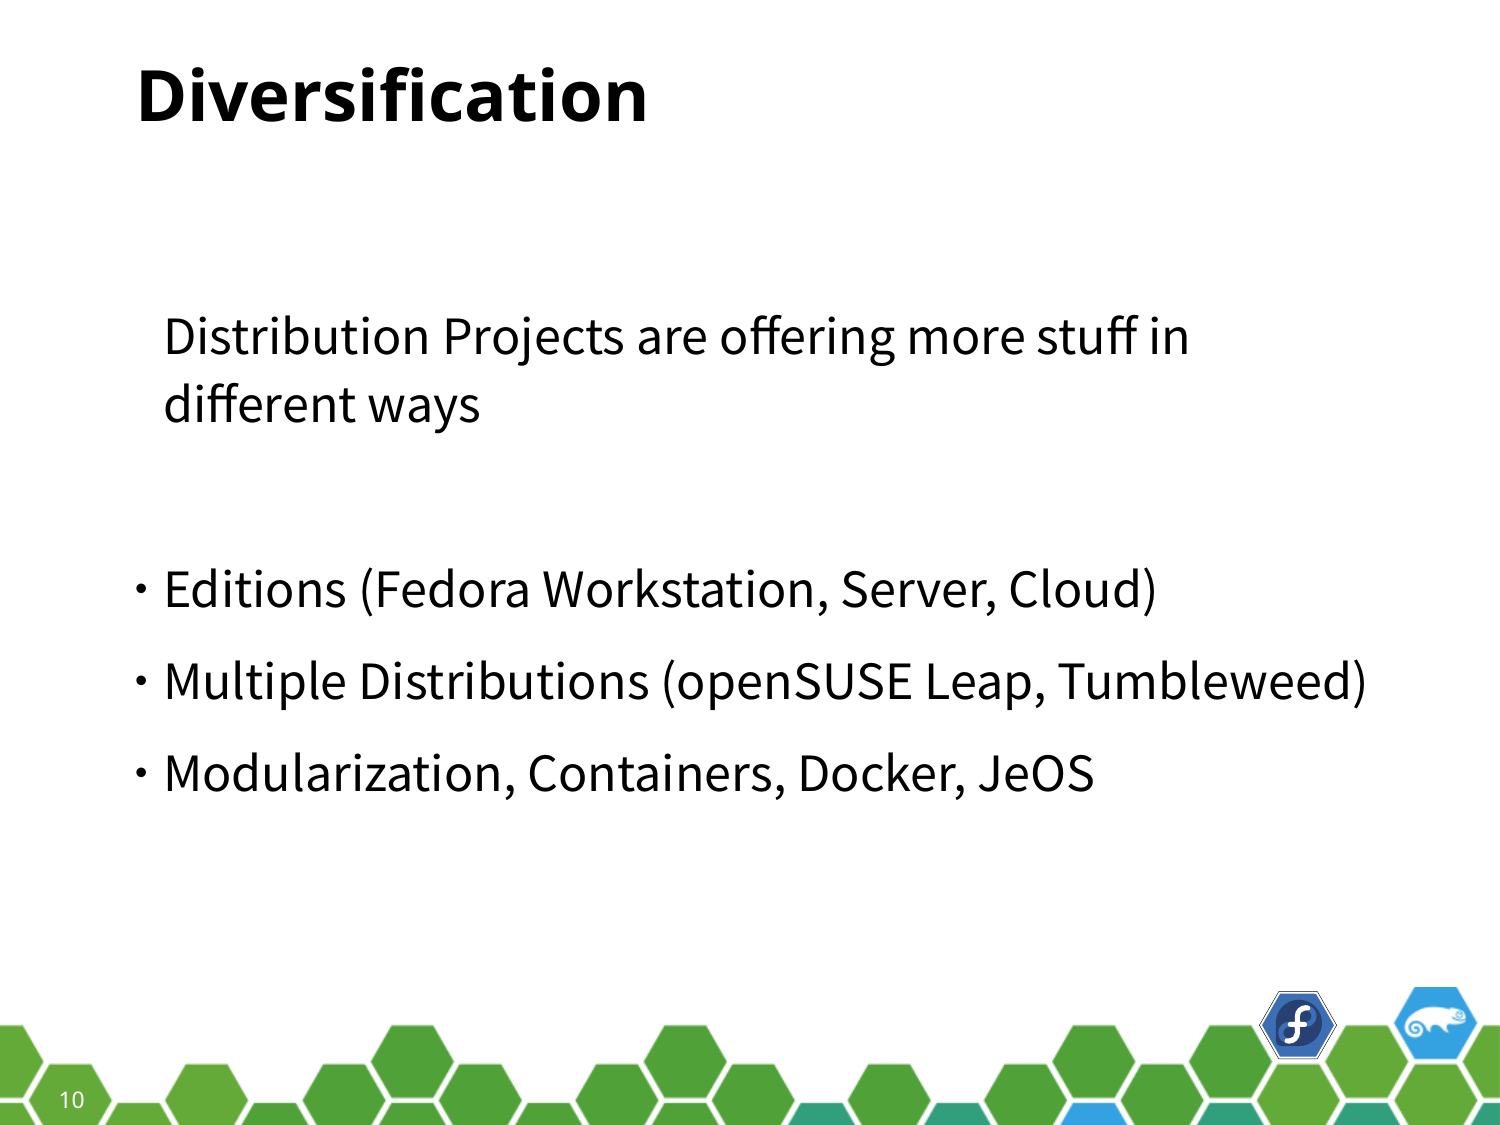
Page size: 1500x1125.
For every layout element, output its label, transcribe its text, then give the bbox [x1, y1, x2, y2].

title Diversification [135, 12, 1372, 175]
list Distribution Projects are offering more stuff in different ways Editions (Fedora Workstation, Server, Cloud) Multiple Distributions (openSUSE Leap, Tumbleweed) Modularization, Containers, Docker, JeOS [135, 208, 1372, 862]
picture [0, 987, 1500, 1125]
